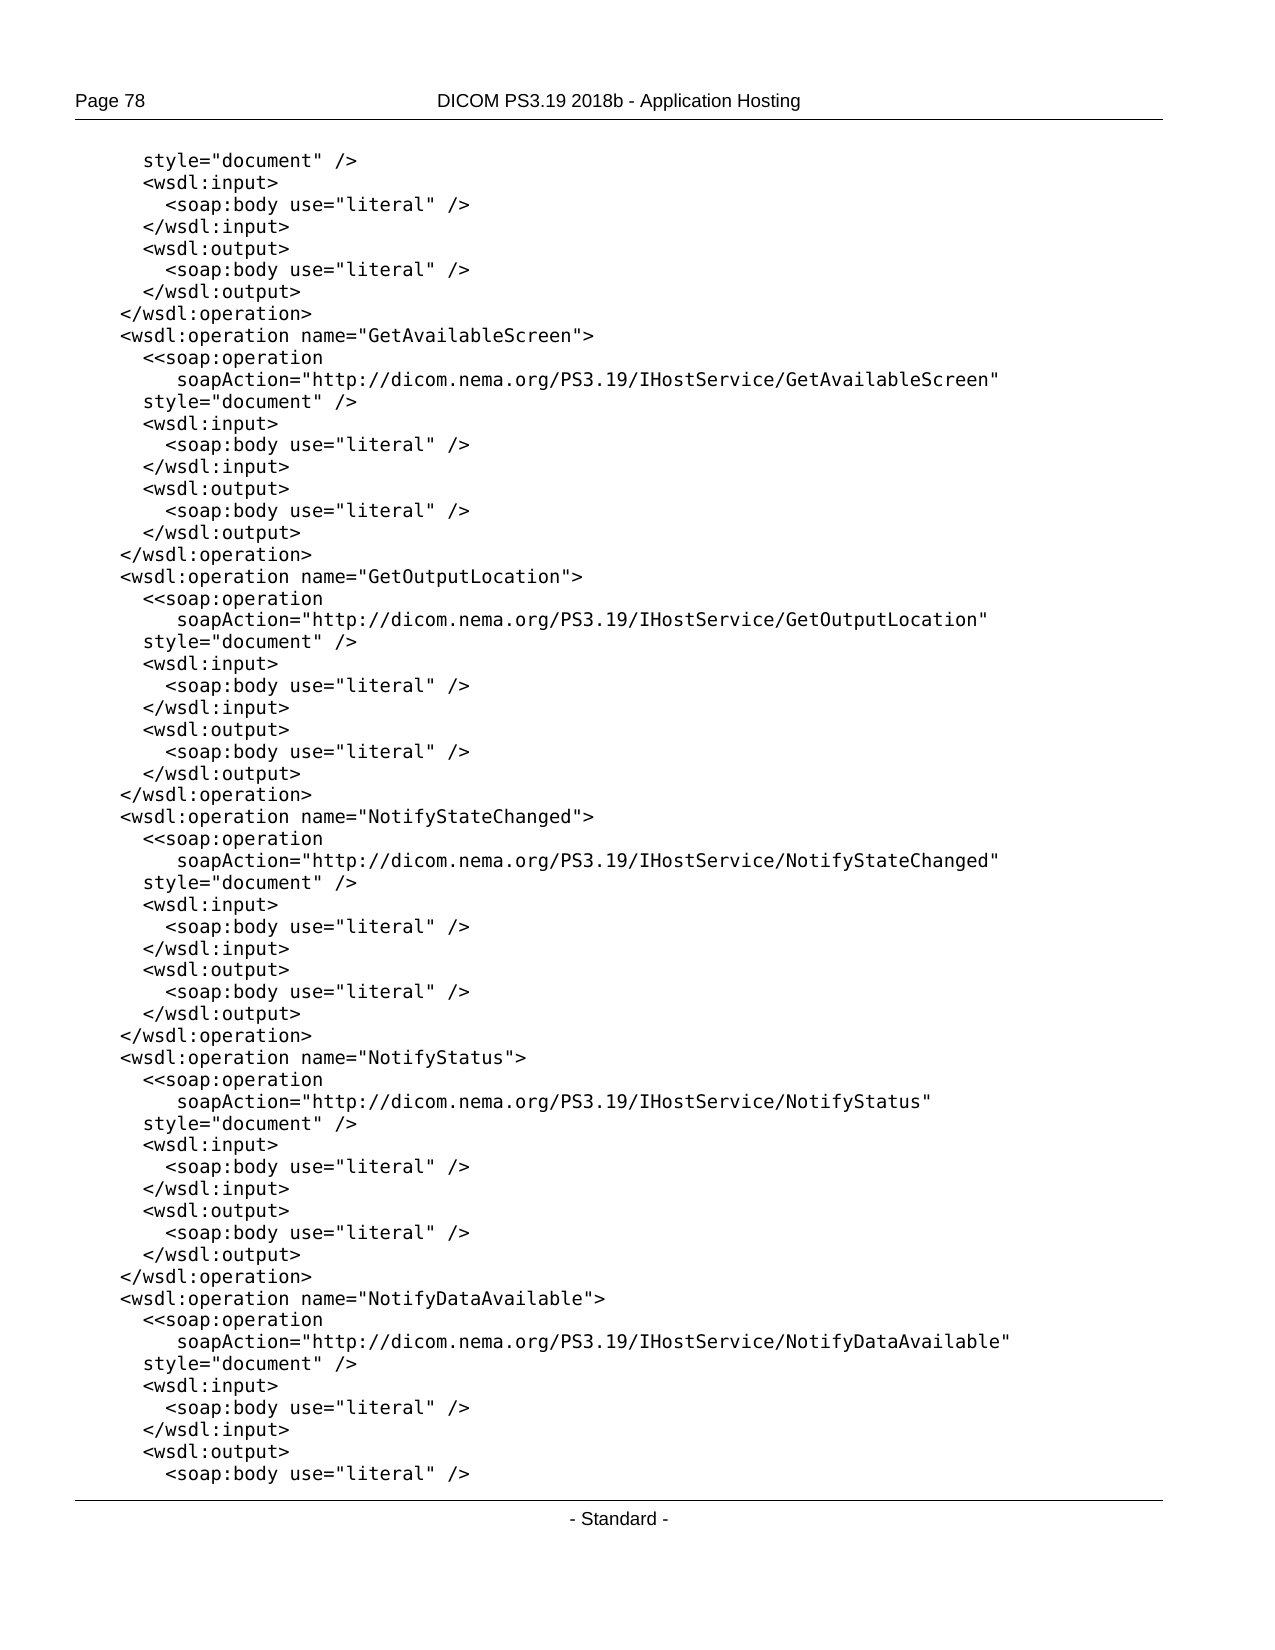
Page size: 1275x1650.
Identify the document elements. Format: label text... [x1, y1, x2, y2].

text style="document" /> <wsdl:input> <soap:body use="literal" /> </wsdl:input> <wsdl:output> <soap:body use="literal" /> </wsdl:output> </wsdl:operation> <wsdl:operation name="GetAvailableScreen"> <<soap:operation soapAction="http://dicom.nema.org/PS3.19/IHostService/GetAvailableScreen" style="document" /> <wsdl:input> <soap:body use="literal" /> </wsdl:input> <wsdl:output> <soap:body use="literal" /> </wsdl:output> </wsdl:operation> <wsdl:operation name="GetOutputLocation"> <<soap:operation soapAction="http://dicom.nema.org/PS3.19/IHostService/GetOutputLocation" style="document" /> <wsdl:input> <soap:body use="literal" /> </wsdl:input> <wsdl:output> <soap:body use="literal" /> </wsdl:output> </wsdl:operation> <wsdl:operation name="NotifyStateChanged"> <<soap:operation soapAction="http://dicom.nema.org/PS3.19/IHostService/NotifyStateChanged" style="document" /> <wsdl:input> <soap:body use="literal" /> </wsdl:input> <wsdl:output> <soap:body use="literal" /> </wsdl:output> </wsdl:operation> <wsdl:operation name="NotifyStatus"> <<soap:operation soapAction="http://dicom.nema.org/PS3.19/IHostService/NotifyStatus" style="document" /> <wsdl:input> <soap:body use="literal" /> </wsdl:input> <wsdl:output> <soap:body use="literal" /> </wsdl:output> </wsdl:operation> <wsdl:operation name="NotifyDataAvailable"> <<soap:operation soapAction="http://dicom.nema.org/PS3.19/IHostService/NotifyDataAvailable" style="document" /> <wsdl:input> <soap:body use="literal" /> </wsdl:input> <wsdl:output> <soap:body use="literal" /> [75, 150, 1162, 1484]
